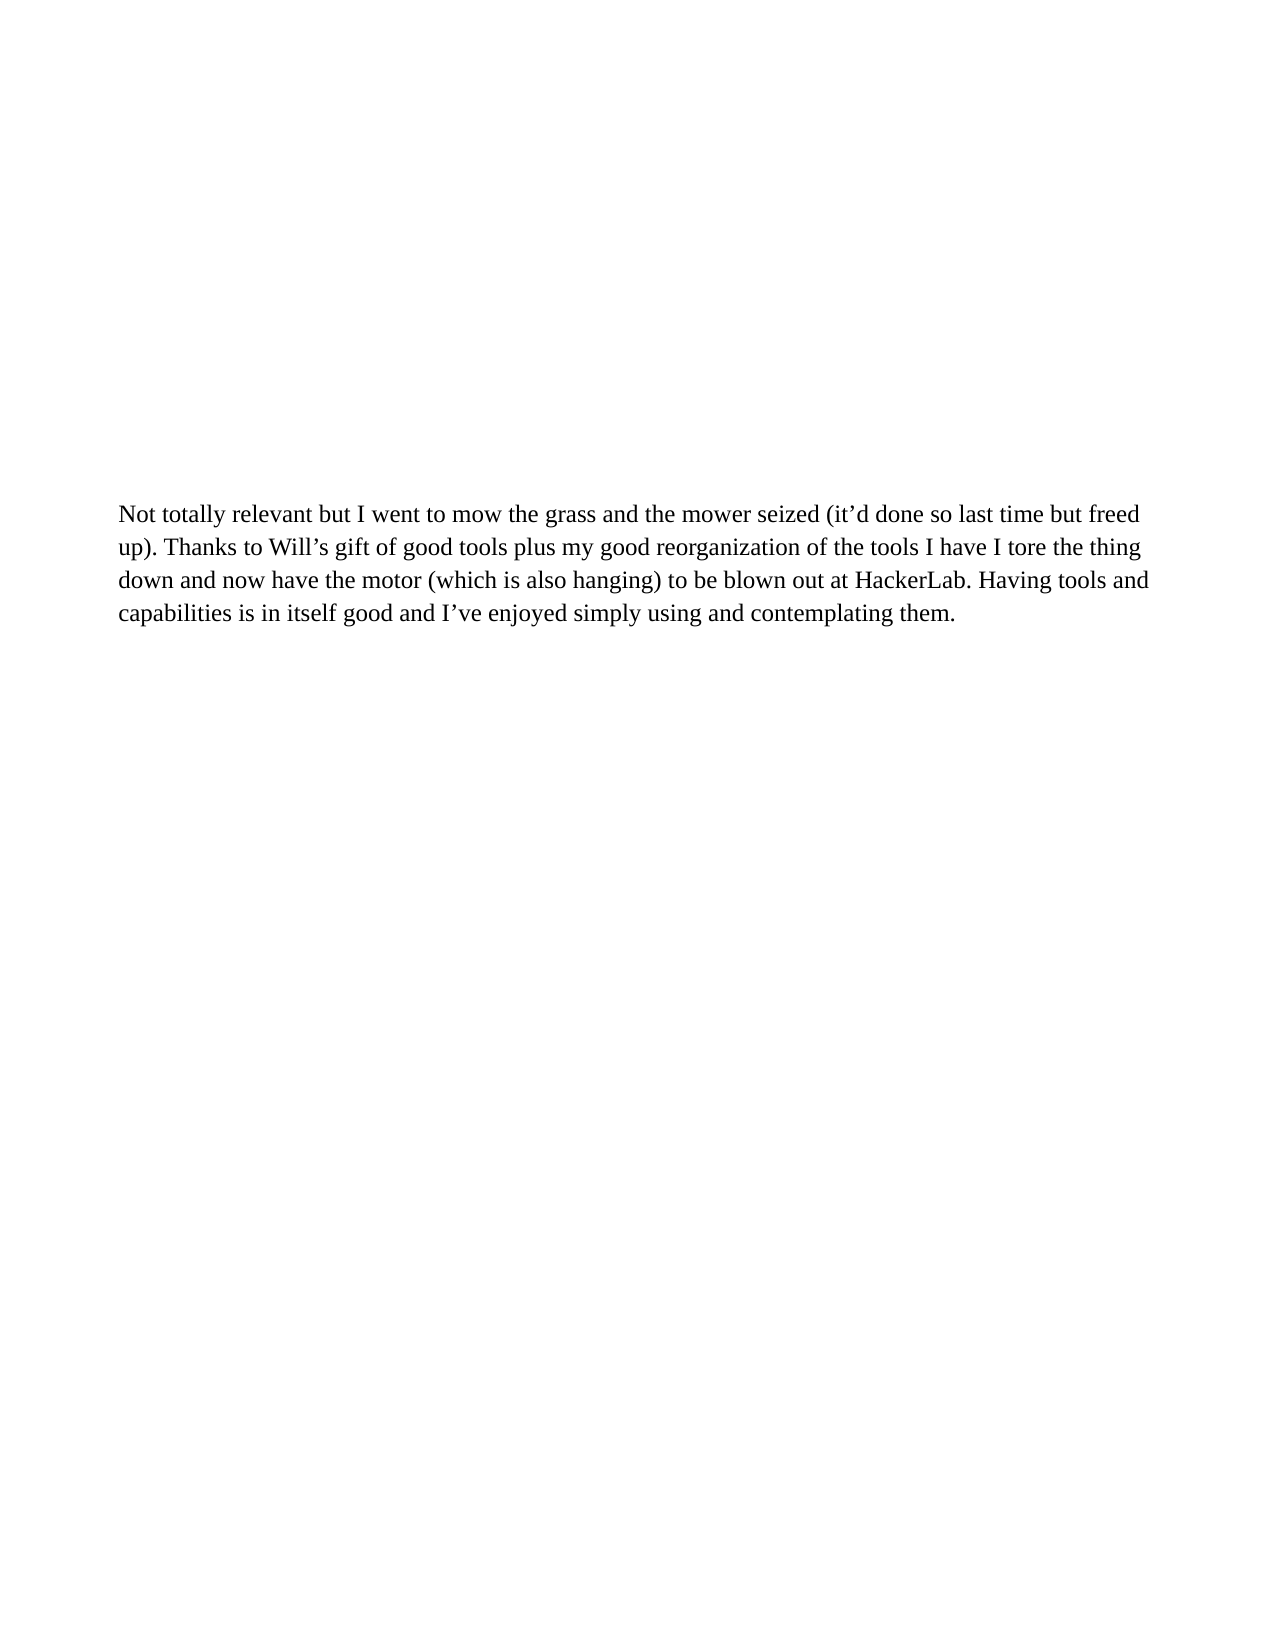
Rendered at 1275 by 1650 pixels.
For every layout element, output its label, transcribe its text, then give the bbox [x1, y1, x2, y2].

text Not totally relevant but I went to mow the grass and the mower seized (it’d done so last time but freed up). Thanks to Will’s gift of good tools plus my good reorganization of the tools I have I tore the thing down and now have the motor (which is also hanging) to be blown out at HackerLab. Having tools and capabilities is in itself good and I’ve enjoyed simply using and contemplating them. [118, 499, 1157, 627]
